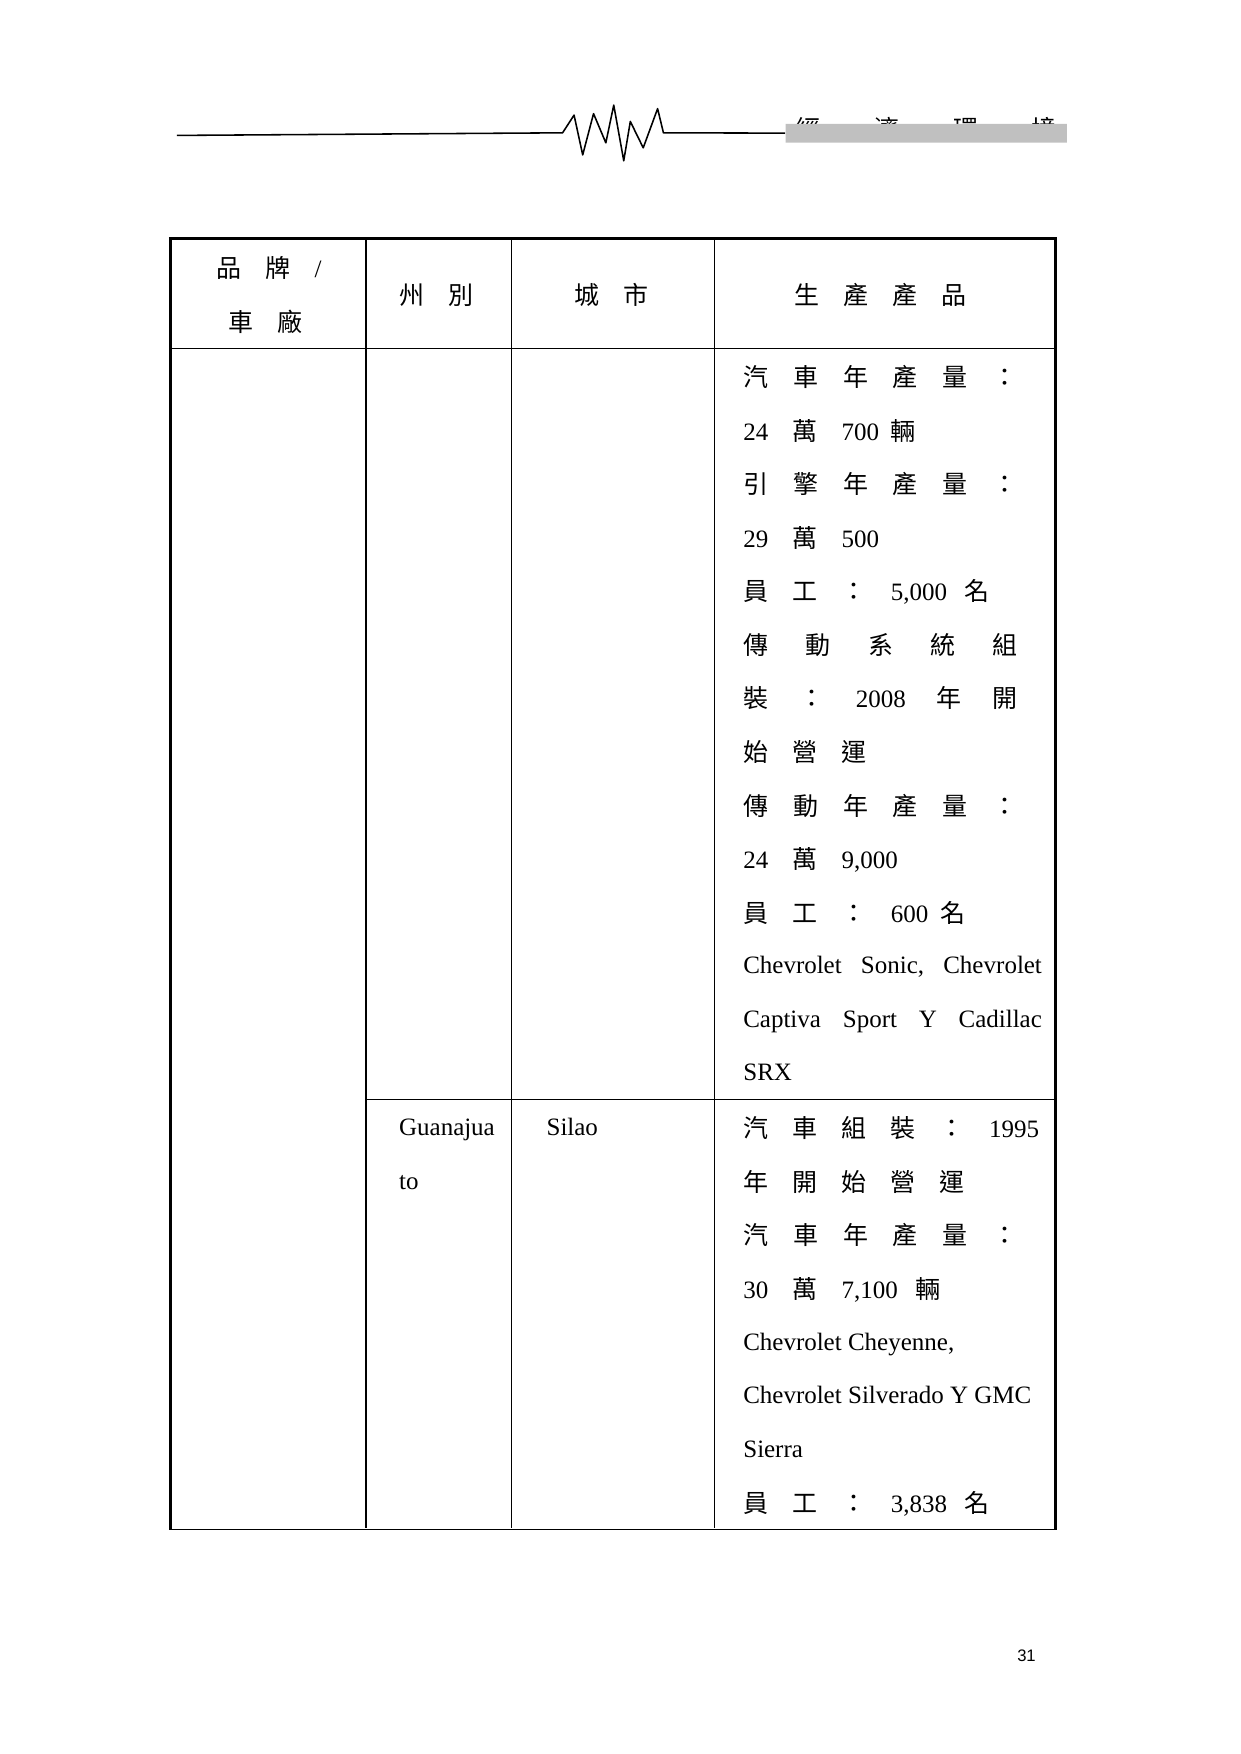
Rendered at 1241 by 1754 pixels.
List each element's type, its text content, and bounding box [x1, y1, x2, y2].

table_cell Silao [512, 1100, 714, 1528]
table_header 生產產品 [715, 240, 1054, 347]
table_cell [512, 349, 714, 1098]
table_header 品牌/車廠 [172, 240, 365, 347]
table_header 城市 [512, 240, 714, 347]
table_cell 汽車年產量：24萬700輛 引擎年產量：29萬500 員工：5,000名 傳動系統組裝：2008年開始營運 傳動年產量：24萬9,000 員工：600名 Chevrolet Sonic, Chevrolet Captiva Sport Y Cadillac SRX [715, 349, 1054, 1098]
table_cell Guanajuato [367, 1100, 511, 1528]
table_header 州別 [367, 240, 511, 347]
table_cell [367, 349, 511, 1098]
table_cell [172, 349, 365, 1528]
table_cell 汽車組裝：1995年開始營運 汽車年產量：30萬7,100輛 Chevrolet Cheyenne, Chevrolet Silverado Y GMC Sierra 員工：3,838名 [715, 1100, 1054, 1528]
